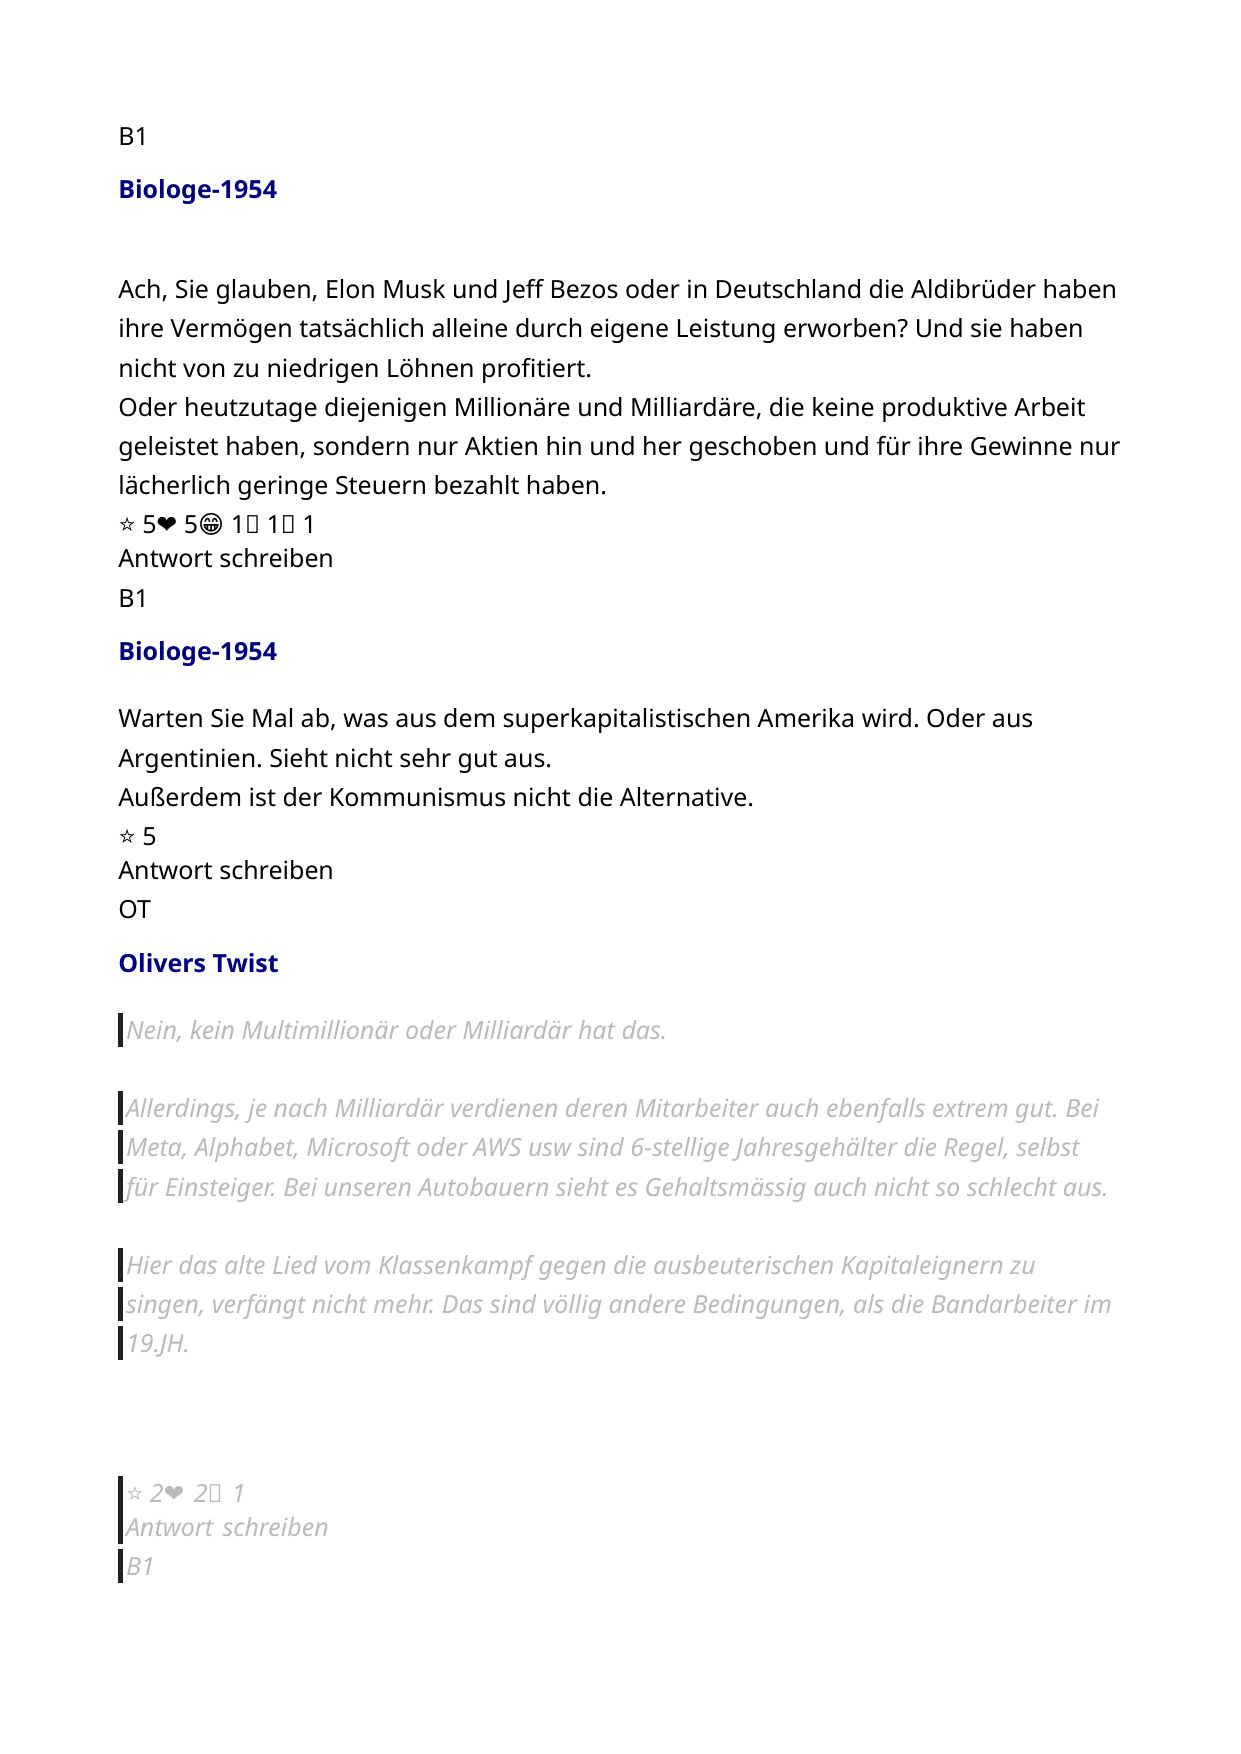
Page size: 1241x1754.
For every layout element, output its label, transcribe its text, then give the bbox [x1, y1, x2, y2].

text Warten Sie Mal ab, was aus dem superkapitalistischen Amerika wird. Oder aus Argentinien. Sieht nicht sehr gut aus. [118, 701, 1122, 774]
text Ach, Sie glauben, Elon Musk und Jeff Bezos oder in Deutschland die Aldibrüder haben ihre Vermögen tatsächlich alleine durch eigene Leistung erworben? Und sie haben nicht von zu niedrigen Löhnen profitiert. [118, 272, 1122, 384]
text Außerdem ist der Kommunismus nicht die Alternative. [118, 779, 1122, 813]
text Antwort schreiben [123, 1510, 1122, 1544]
text ⭐️ 2❤️ 2🙁 1 [123, 1476, 1122, 1510]
text Nein, kein Multimillionär oder Milliardär hat das. Allerdings, je nach Milliardär verdienen deren Mitarbeiter auch ebenfalls extrem gut. Bei Meta, Alphabet, Microsoft oder AWS usw sind 6-stellige Jahresgehälter die Regel, selbst für Einsteiger. Bei unseren Autobauern sieht es Gehaltsmässig auch nicht so schlecht aus. Hier das alte Lied vom Klassenkampf gegen die ausbeuterischen Kapitaleignern zu singen, verfängt nicht mehr. Das sind völlig andere Bedingungen, als die Bandarbeiter im 19.JH. [118, 1013, 1122, 1471]
subtitle Biologe-1954 [118, 172, 1122, 206]
text B1 [123, 1549, 1122, 1583]
text Antwort schreiben [118, 541, 1122, 575]
text Antwort schreiben [118, 853, 1122, 887]
subtitle Biologe-1954 [118, 634, 1122, 668]
text ⭐️ 5❤️ 5😁 1🙁 1🤨 1 [118, 507, 1122, 541]
text OT [118, 892, 1122, 926]
text ⭐️ 5 [118, 818, 1122, 853]
text B1 [118, 118, 1122, 152]
text B1 [118, 580, 1122, 614]
subtitle Olivers Twist [118, 946, 1122, 979]
text Oder heutzutage diejenigen Millionäre und Milliardäre, die keine produktive Arbeit geleistet haben, sondern nur Aktien hin und her geschoben und für ihre Gewinne nur lächerlich geringe Steuern bezahlt haben. [118, 389, 1122, 502]
